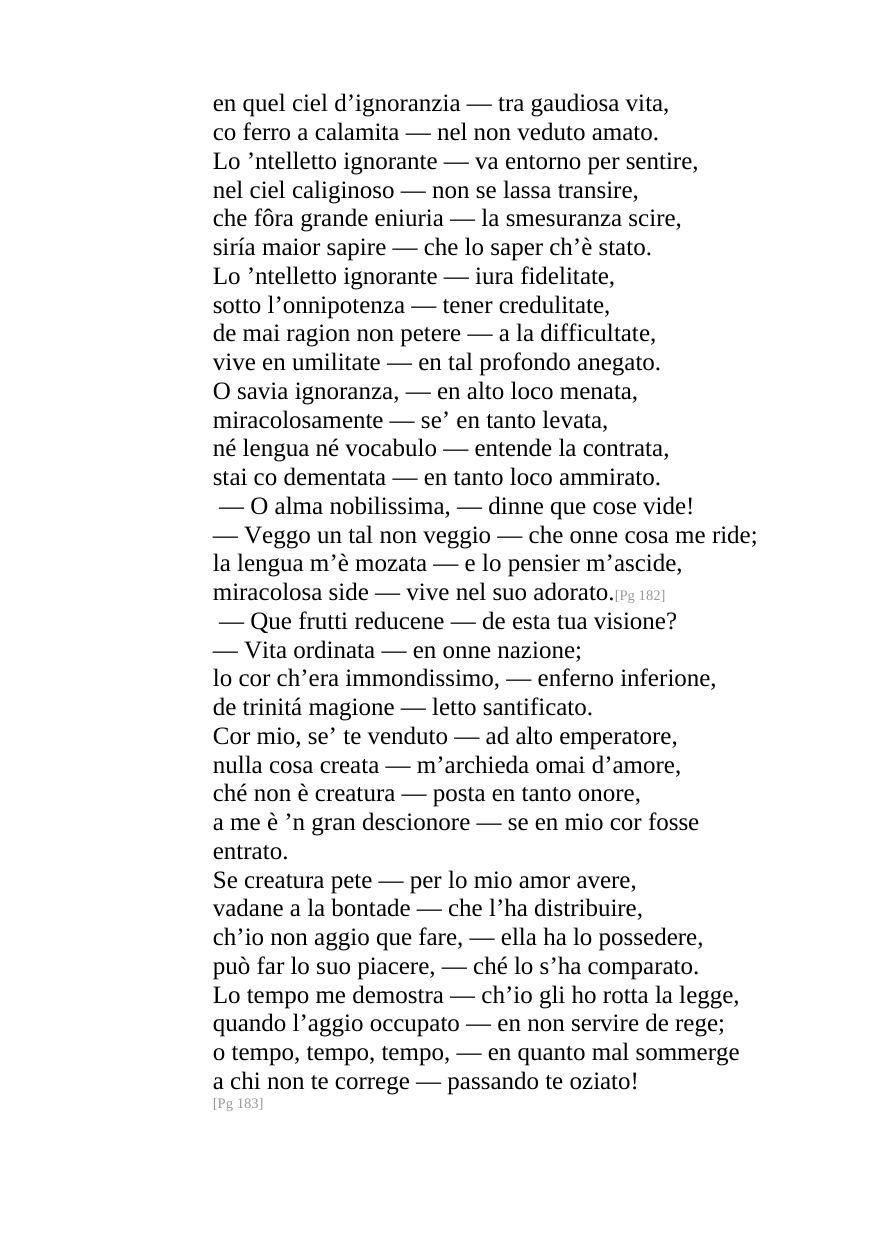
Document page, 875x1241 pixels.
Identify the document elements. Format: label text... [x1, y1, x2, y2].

text Lo tempo me demostra — ch’io gli ho rotta la legge, quando l’aggio occupato — en non servire de rege; o tempo, tempo, tempo, — en quanto mal sommerge a chi non te correge — passando te oziato! [Pg 183] [213, 980, 779, 1112]
text — O alma nobilissima, — dinne que cose vide! — Veggo un tal non veggio — che onne cosa me ride; la lengua m’è mozata — e lo pensier m’ascide, miracolosa side — vive nel suo adorato.[Pg 182] [213, 491, 779, 606]
text en quel ciel d’ignoranzia — tra gaudiosa vita, co ferro a calamita — nel non veduto amato. [213, 88, 779, 146]
text Lo ’ntelletto ignorante — iura fidelitate, sotto l’onnipotenza — tener credulitate, de mai ragion non petere — a la difficultate, vive en umilitate — en tal profondo anegato. [213, 261, 779, 376]
text Cor mio, se’ te venduto — ad alto emperatore, nulla cosa creata — m’archieda omai d’amore, ché non è creatura — posta en tanto onore, a me è ’n gran descionore — se en mio cor fosse entrato. [213, 721, 779, 865]
text Se creatura pete — per lo mio amor avere, vadane a la bontade — che l’ha distribuire, ch’io non aggio que fare, — ella ha lo possedere, può far lo suo piacere, — ché lo s’ha comparato. [213, 865, 779, 980]
text O savia ignoranza, — en alto loco menata, miracolosamente — se’ en tanto levata, né lengua né vocabulo — entende la contrata, stai co dementata — en tanto loco ammirato. [213, 376, 779, 491]
text Lo ’ntelletto ignorante — va entorno per sentire, nel ciel caliginoso — non se lassa transire, che fôra grande eniuria — la smesuranza scire, siría maior sapire — che lo saper ch’è stato. [213, 146, 779, 261]
text — Que frutti reducene — de esta tua visione? — Vita ordinata — en onne nazione; lo cor ch’era immondissimo, — enferno inferione, de trinitá magione — letto santificato. [213, 606, 779, 721]
